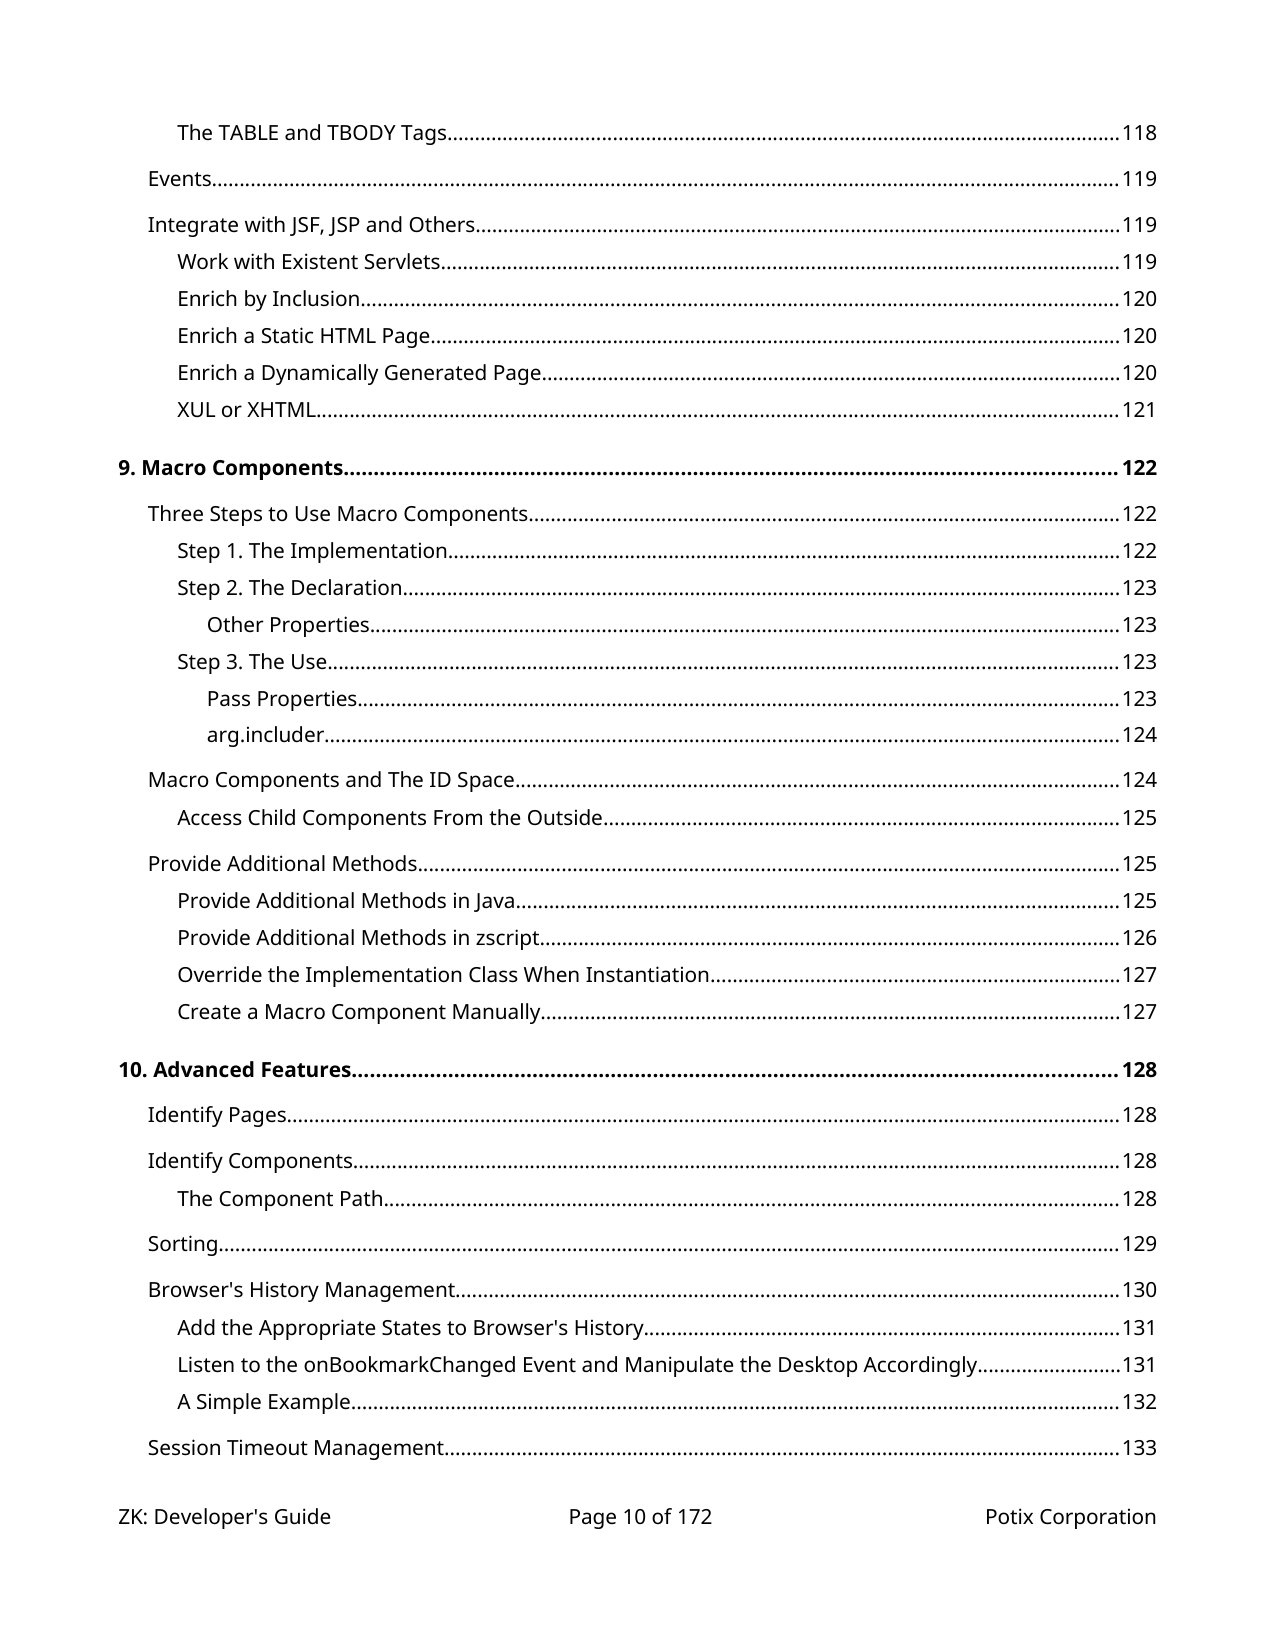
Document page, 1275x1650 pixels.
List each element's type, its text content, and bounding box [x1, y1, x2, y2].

text Work with Existent Servlets 119 [177, 247, 1157, 275]
text The Component Path 128 [177, 1184, 1157, 1212]
text Add the Appropriate States to Browser's History 131 [177, 1313, 1157, 1341]
text XUL or XHTML 121 [177, 395, 1157, 424]
text Three Steps to Use Macro Components 122 [148, 499, 1157, 527]
text Access Child Components From the Outside 125 [177, 803, 1157, 831]
text Listen to the onBookmarkChanged Event and Manipulate the Desktop Accordingly 131 [177, 1350, 1157, 1378]
text Identify Pages 128 [148, 1101, 1157, 1129]
text Step 3. The Use 123 [177, 647, 1157, 676]
text Other Properties 123 [207, 610, 1157, 638]
text Step 2. The Declaration 123 [177, 573, 1157, 601]
text Integrate with JSF, JSP and Others 119 [148, 210, 1157, 238]
text 10. Advanced Features 128 [118, 1055, 1157, 1083]
text Identify Components 128 [148, 1147, 1157, 1175]
text Create a Macro Component Manually 127 [177, 997, 1157, 1025]
text arg.includer 124 [207, 720, 1157, 748]
text Browser's History Management 130 [148, 1276, 1157, 1304]
text Step 1. The Implementation 122 [177, 536, 1157, 564]
text Override the Implementation Class When Instantiation 127 [177, 960, 1157, 988]
text Enrich a Dynamically Generated Page 120 [177, 358, 1157, 387]
text A Simple Example 132 [177, 1387, 1157, 1415]
text 9. Macro Components 122 [118, 453, 1157, 481]
text Events 119 [148, 164, 1157, 192]
text The TABLE and TBODY Tags 118 [177, 118, 1157, 146]
text Pass Properties 123 [207, 684, 1157, 713]
text Enrich by Inclusion 120 [177, 284, 1157, 312]
text Session Timeout Management 133 [148, 1433, 1157, 1461]
text Provide Additional Methods 125 [148, 849, 1157, 877]
text Provide Additional Methods in zscript 126 [177, 923, 1157, 951]
text Macro Components and The ID Space 124 [148, 766, 1157, 794]
text Provide Additional Methods in Java 125 [177, 886, 1157, 914]
text Enrich a Static HTML Page 120 [177, 321, 1157, 349]
text Sorting 129 [148, 1229, 1157, 1258]
